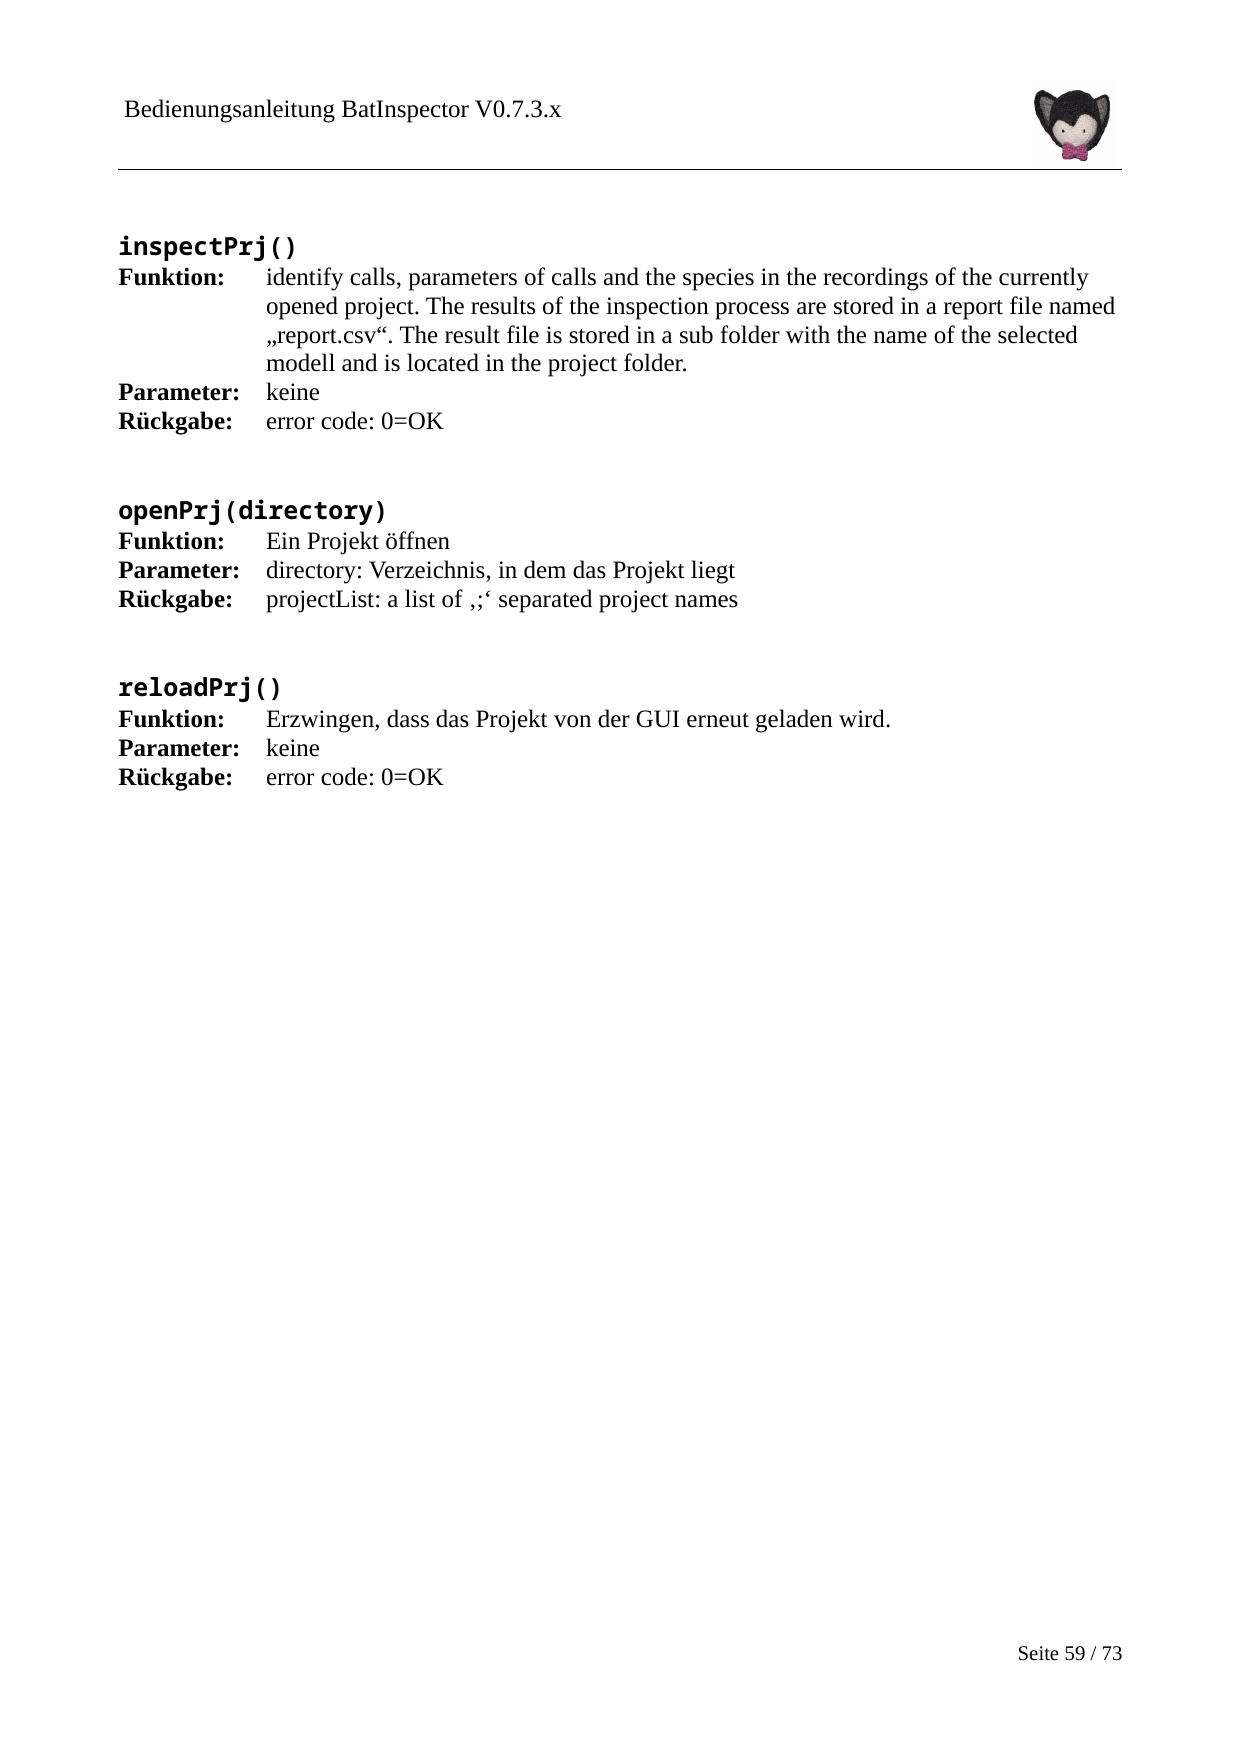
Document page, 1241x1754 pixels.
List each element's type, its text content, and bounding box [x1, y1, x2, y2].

picture [1030, 80, 1119, 169]
text openPrj(directory) [118, 492, 1122, 526]
text Parameter: directory: Verzeichnis, in dem das Projekt liegt Rückgabe: projectList: a list of ‚;‘ separated project names [118, 555, 1122, 613]
text reloadPrj() [118, 670, 1122, 704]
text Funktion: Erzwingen, dass das Projekt von der GUI erneut geladen wird. [118, 704, 1122, 733]
text inspectPrj() [118, 228, 1122, 262]
text Parameter: keine Rückgabe: error code: 0=OK [118, 377, 1122, 435]
text Funktion: identify calls, parameters of calls and the species in the recordings of the currently opened project. The results of the inspection process are stored in a report file named „report.csv“. The result file is stored in a sub folder with the name of the selected modell and is located in the project folder. [118, 262, 1122, 377]
text Funktion: Ein Projekt öffnen [118, 526, 1122, 555]
text Parameter: keine Rückgabe: error code: 0=OK [118, 733, 1122, 790]
